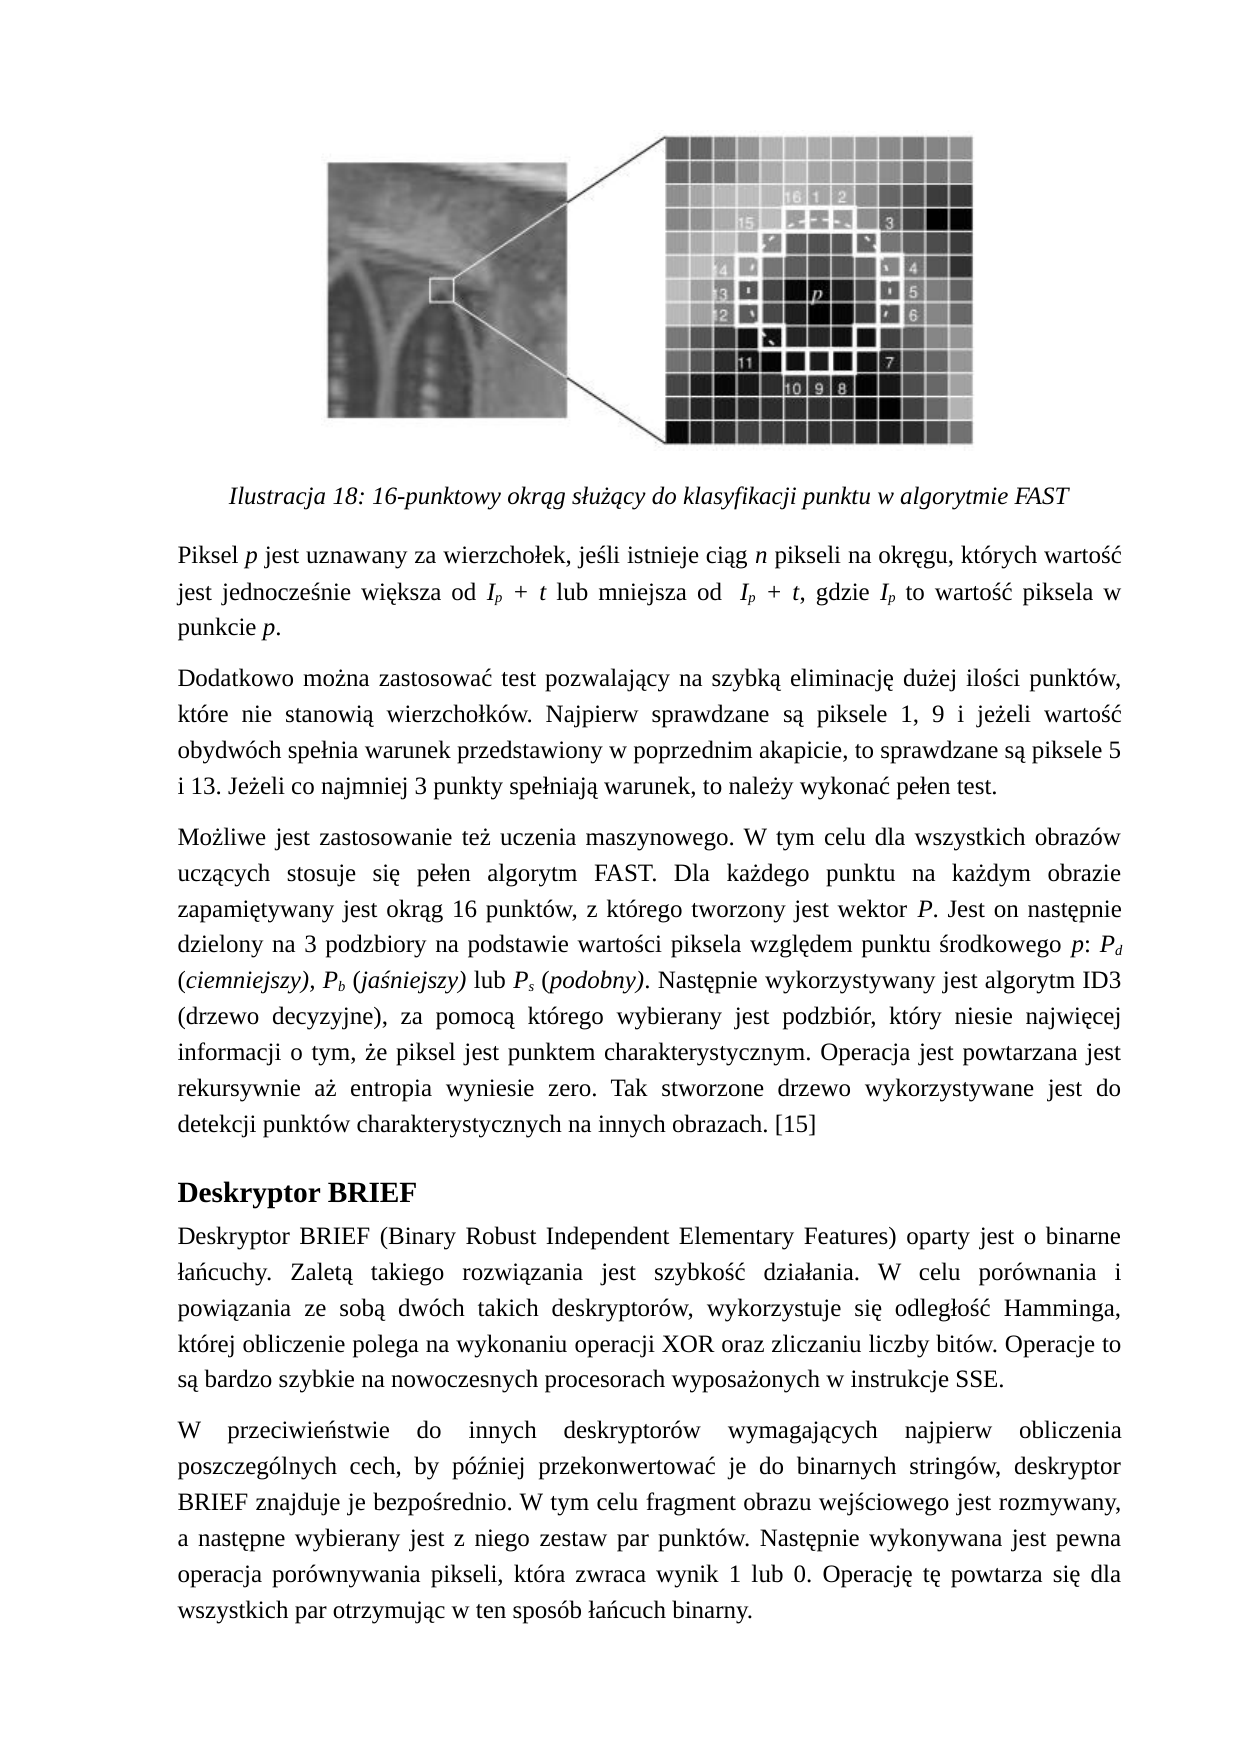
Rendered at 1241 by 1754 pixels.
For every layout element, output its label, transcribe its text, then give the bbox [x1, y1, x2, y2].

text W przeciwieństwie do innych deskryptorów wymagających najpierw obliczenia poszczególnych cech, by później przekonwertować je do binarnych stringów, deskryptor BRIEF znajduje je bezpośrednio. W tym celu fragment obrazu wejściowego jest rozmywany, a następne wybierany jest z niego zestaw par punktów. Następnie wykonywana jest pewna operacja porównywania pikseli, która zwraca wynik 1 lub 0. Operację tę powtarza się dla wszystkich par otrzymując w ten sposób łańcuch binarny. [177, 1415, 1122, 1624]
text Dodatkowo można zastosować test pozwalający na szybką eliminację dużej ilości punktów, które nie stanowią wierzchołków. Najpierw sprawdzane są piksele 1, 9 i jeżeli wartość obydwóch spełnia warunek przedstawiony w poprzednim akapicie, to sprawdzane są piksele 5 i 13. Jeżeli co najmniej 3 punkty spełniają warunek, to należy wykonać pełen test. [177, 663, 1122, 800]
text Możliwe jest zastosowanie też uczenia maszynowego. W tym celu dla wszystkich obrazów uczących stosuje się pełen algorytm FAST. Dla każdego punktu na każdym obrazie zapamiętywany jest okrąg 16 punktów, z którego tworzony jest wektor P. Jest on następnie dzielony na 3 podzbiory na podstawie wartości piksela względem punktu środkowego p: Pd (ciemniejszy), Pb (jaśniejszy) lub Ps (podobny). Następnie wykorzystywany jest algorytm ID3 (drzewo decyzyjne), za pomocą którego wybierany jest podzbiór, który niesie najwięcej informacji o tym, że piksel jest punktem charakterystycznym. Operacja jest powtarzana jest rekursywnie aż entropia wyniesie zero. Tak stworzone drzewo wykorzystywane jest do detekcji punktów charakterystycznych na innych obrazach. [15] [177, 822, 1122, 1138]
subtitle Deskryptor BRIEF [177, 1174, 1122, 1208]
picture [321, 130, 979, 451]
text Ilustracja 18: 16-punktowy okrąg służący do klasyfikacji punktu w algorytmie FAST [200, 481, 1100, 510]
text Deskryptor BRIEF (Binary Robust Independent Elementary Features) oparty jest o binarne łańcuchy. Zaletą takiego rozwiązania jest szybkość działania. W celu porównania i powiązania ze sobą dwóch takich deskryptorów, wykorzystuje się odległość Hamminga, której obliczenie polega na wykonaniu operacji XOR oraz zliczaniu liczby bitów. Operacje to są bardzo szybkie na nowoczesnych procesorach wyposażonych w instrukcje SSE. [177, 1221, 1122, 1393]
text Piksel p jest uznawany za wierzchołek, jeśli istnieje ciąg n pikseli na okręgu, których wartość jest jednocześnie większa od Ip + t lub mniejsza od Ip + t, gdzie Ip to wartość piksela w punkcie p. [177, 541, 1122, 641]
